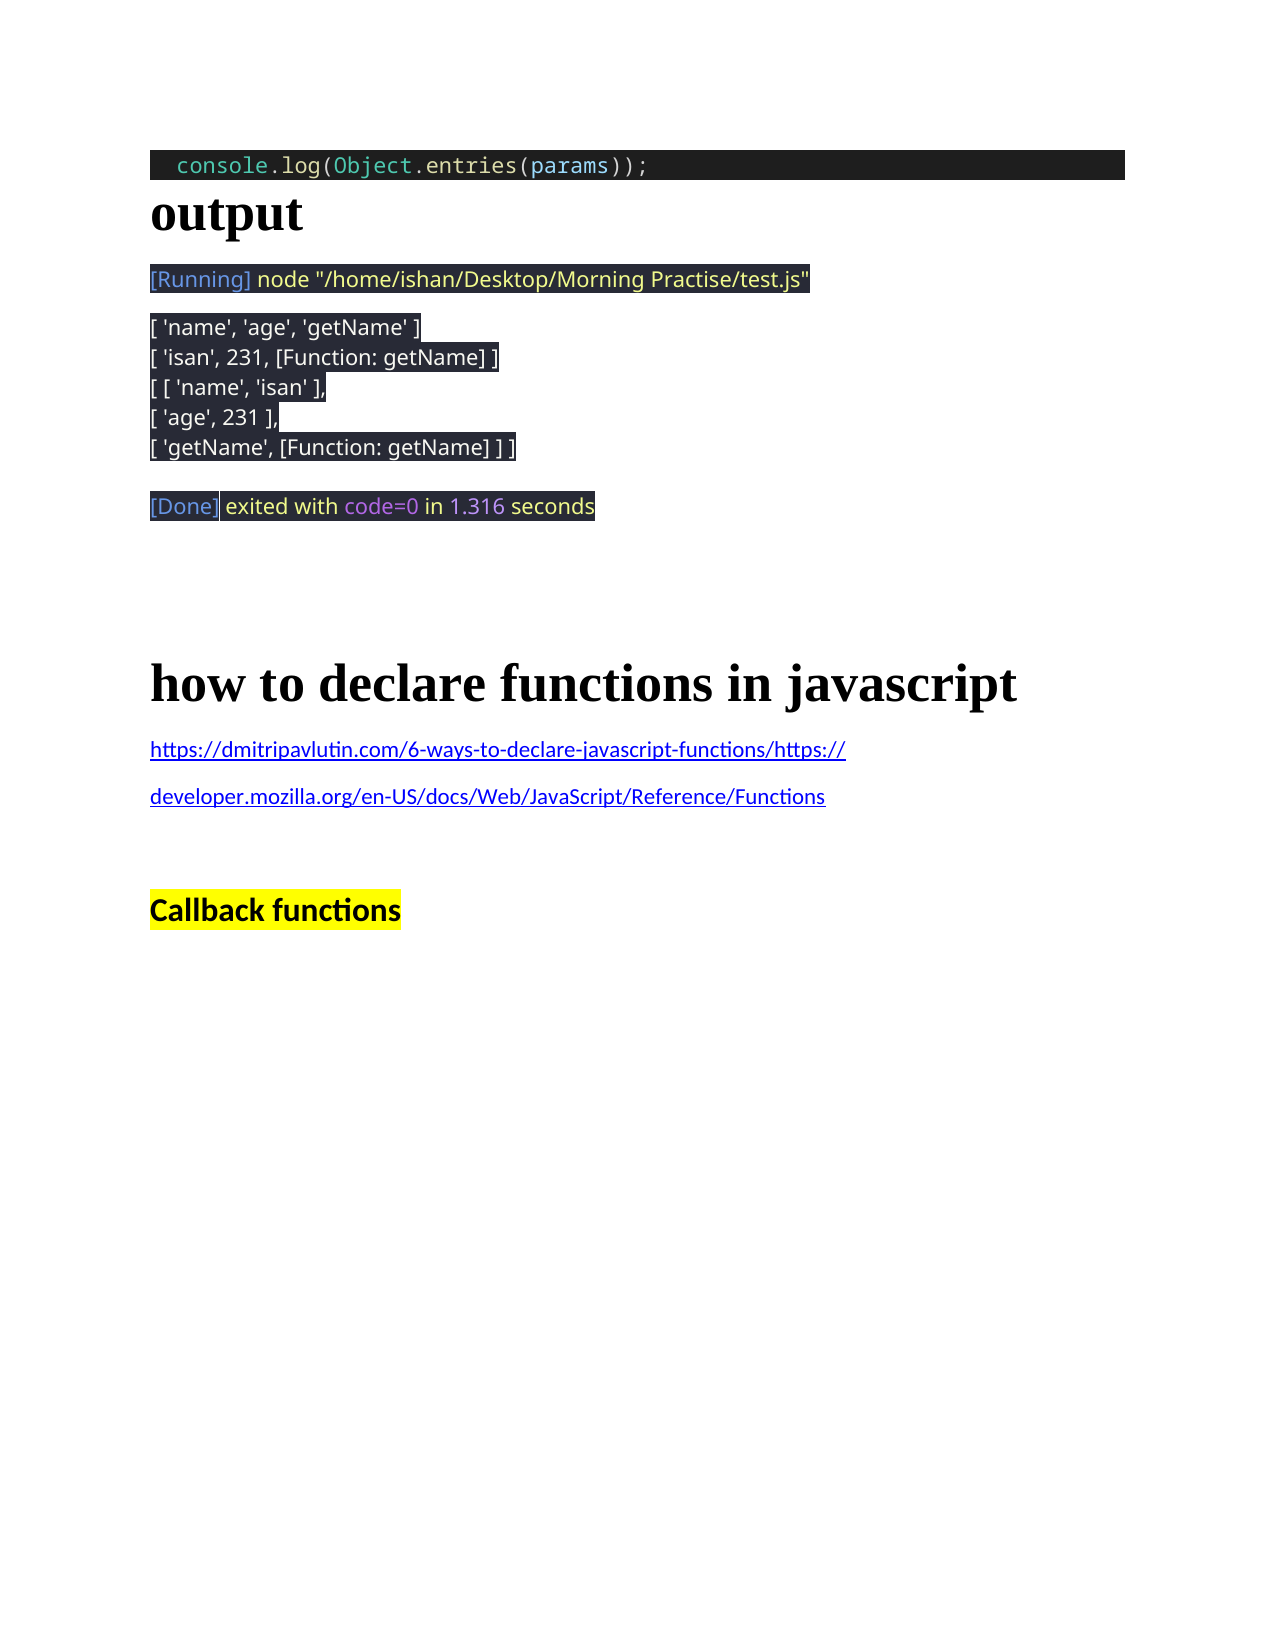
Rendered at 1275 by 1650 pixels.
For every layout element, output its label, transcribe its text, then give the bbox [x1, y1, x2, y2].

text [ 'name', 'age', 'getName' ] [150, 312, 1125, 342]
text Callback functions [150, 889, 1125, 930]
text [ 'getName', [Function: getName] ] ] [150, 432, 1125, 461]
text [Running] node "/home/ishan/Desktop/Morning Practise/test.js" [150, 264, 1125, 293]
text output [150, 180, 1125, 242]
text console.log(Object.entries(params)); [150, 150, 1125, 180]
text [Done] exited with code=0 in 1.316 seconds [150, 491, 1125, 521]
text how to declare functions in javascript [150, 651, 1125, 713]
text [ 'age', 231 ], [150, 402, 1125, 432]
text [ [ 'name', 'isan' ], [150, 372, 1125, 402]
text [ 'isan', 231, [Function: getName] ] [150, 342, 1125, 372]
text developer.mozilla.org/en-US/docs/Web/JavaScript/Reference/Functions [150, 782, 1125, 810]
text https://dmitripavlutin.com/6-ways-to-declare-javascript-functions/https:// [150, 735, 1125, 763]
